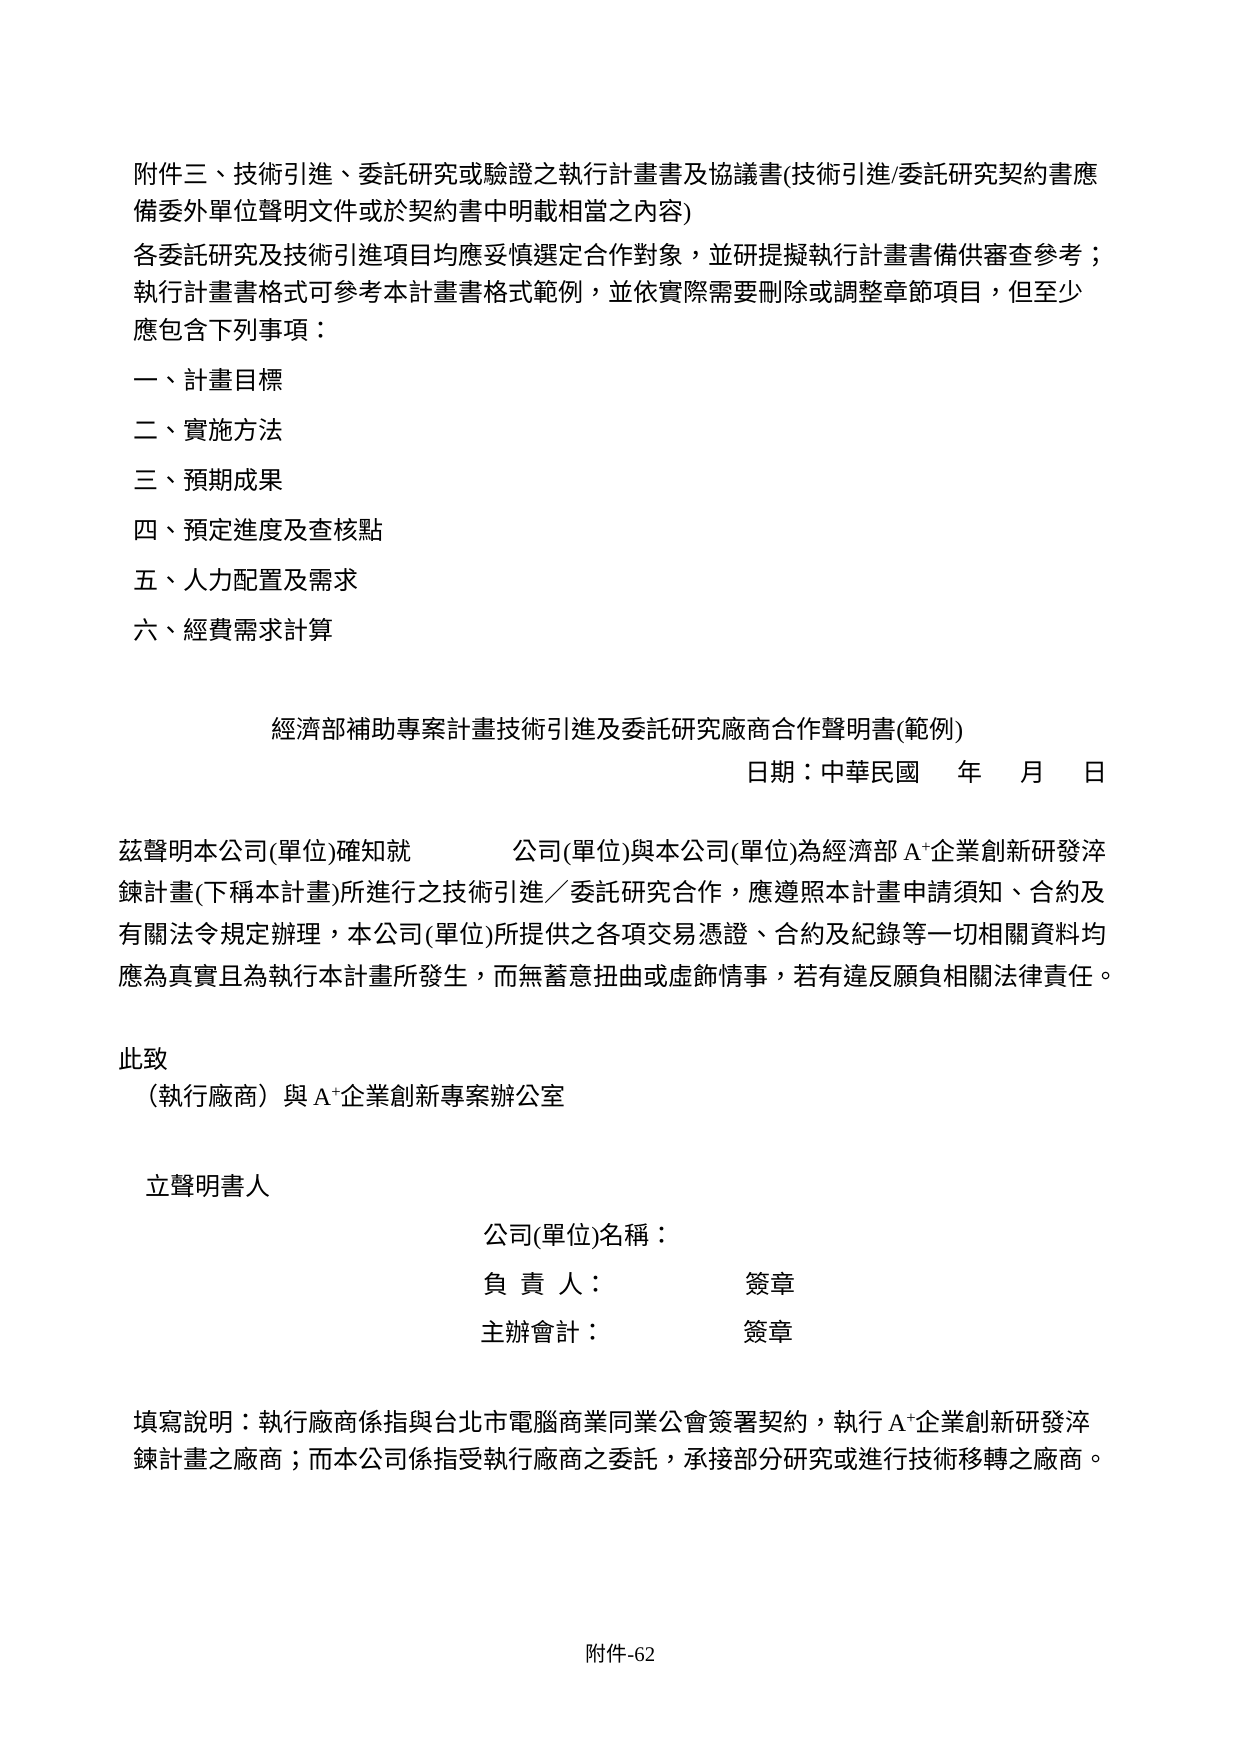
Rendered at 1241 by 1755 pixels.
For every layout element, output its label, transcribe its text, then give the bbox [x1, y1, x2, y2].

text 經濟部補助專案計畫技術引進及委託研究廠商合作聲明書(範例) [133, 709, 1107, 745]
text 主辦會計： 簽章 [193, 1313, 1107, 1349]
text 公司(單位)名稱： [183, 1215, 1107, 1252]
text 日期：中華民國 年 月 日 [118, 752, 1107, 789]
text 各委託研究及技術引進項目均應妥慎選定合作對象，並研提擬執行計畫書備供審查參考；執行計畫書格式可參考本計畫書格式範例，並依實際需要刪除或調整章節項目，但至少應包含下列事項： [133, 234, 1107, 347]
text 六、經費需求計算 [133, 609, 1107, 647]
text 附件三、技術引進、委託研究或驗證之執行計畫書及協議書(技術引進/委託研究契約書應備委外單位聲明文件或於契約書中明載相當之內容) [133, 153, 1107, 228]
text 三、預期成果 [133, 459, 1107, 497]
text （執行廠商）與A+企業創新專案辦公室 [133, 1077, 1107, 1113]
text 此致 [118, 1035, 1107, 1077]
text 茲聲明本公司(單位)確知就 公司(單位)與本公司(單位)為經濟部A+企業創新研發淬鍊計畫(下稱本計畫)所進行之技術引進／委託研究合作，應遵照本計畫申請須知、合約及有關法令規定辦理，本公司(單位)所提供之各項交易憑證、合約及紀錄等一切相關資料均應為真實且為執行本計畫所發生，而無蓄意扭曲或虛飾情事，若有違反願負相關法律責任。 [118, 827, 1107, 993]
text 一、計畫目標 [133, 359, 1107, 397]
text 負 責 人： 簽章 [183, 1264, 1107, 1300]
text 四、預定進度及查核點 [133, 509, 1107, 547]
text 填寫說明：執行廠商係指與台北市電腦商業同業公會簽署契約，執行A+企業創新研發淬鍊計畫之廠商；而本公司係指受執行廠商之委託，承接部分研究或進行技術移轉之廠商。 [133, 1403, 1107, 1475]
text 五、人力配置及需求 [133, 559, 1107, 597]
text 立聲明書人 [133, 1167, 1107, 1203]
text 二、實施方法 [133, 409, 1107, 447]
